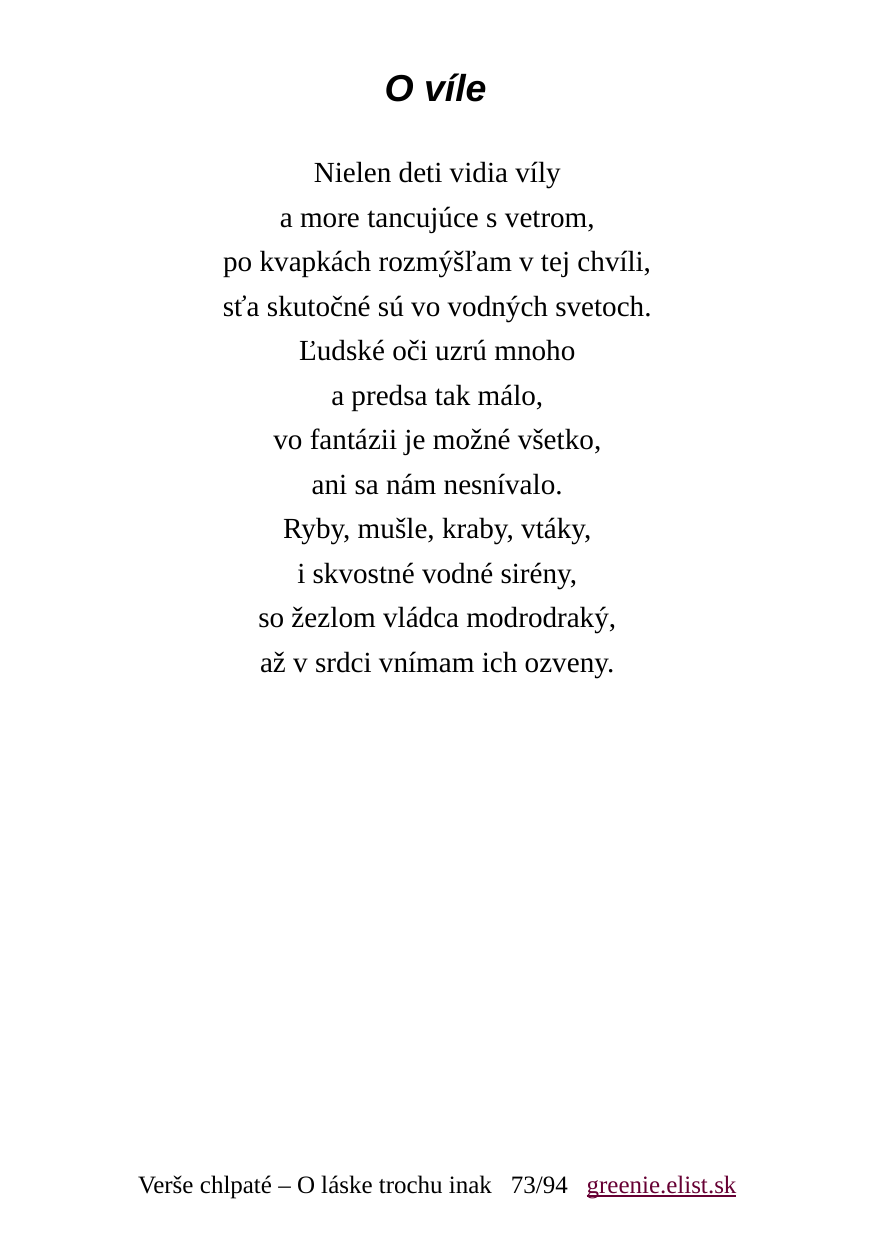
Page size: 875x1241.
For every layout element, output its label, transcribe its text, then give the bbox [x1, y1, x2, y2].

text až v srdci vnímam ich ozveny. [41, 645, 833, 678]
text Ľudské oči uzrú mnoho [41, 333, 833, 367]
text Ryby, mušle, kraby, vtáky, [41, 511, 833, 545]
text ani sa nám nesnívalo. [41, 467, 833, 501]
subtitle O víle [41, 66, 833, 109]
text vo fantázii je možné všetko, [41, 422, 833, 456]
text sťa skutočné sú vo vodných svetoch. [41, 289, 833, 323]
text so žezlom vládca modrodraký, [41, 600, 833, 634]
text i skvostné vodné sirény, [41, 556, 833, 589]
text a predsa tak málo, [41, 378, 833, 412]
text a more tancujúce s vetrom, [41, 200, 833, 234]
text po kvapkách rozmýšľam v tej chvíli, [41, 244, 833, 278]
text Nielen deti vidia víly [41, 156, 833, 189]
